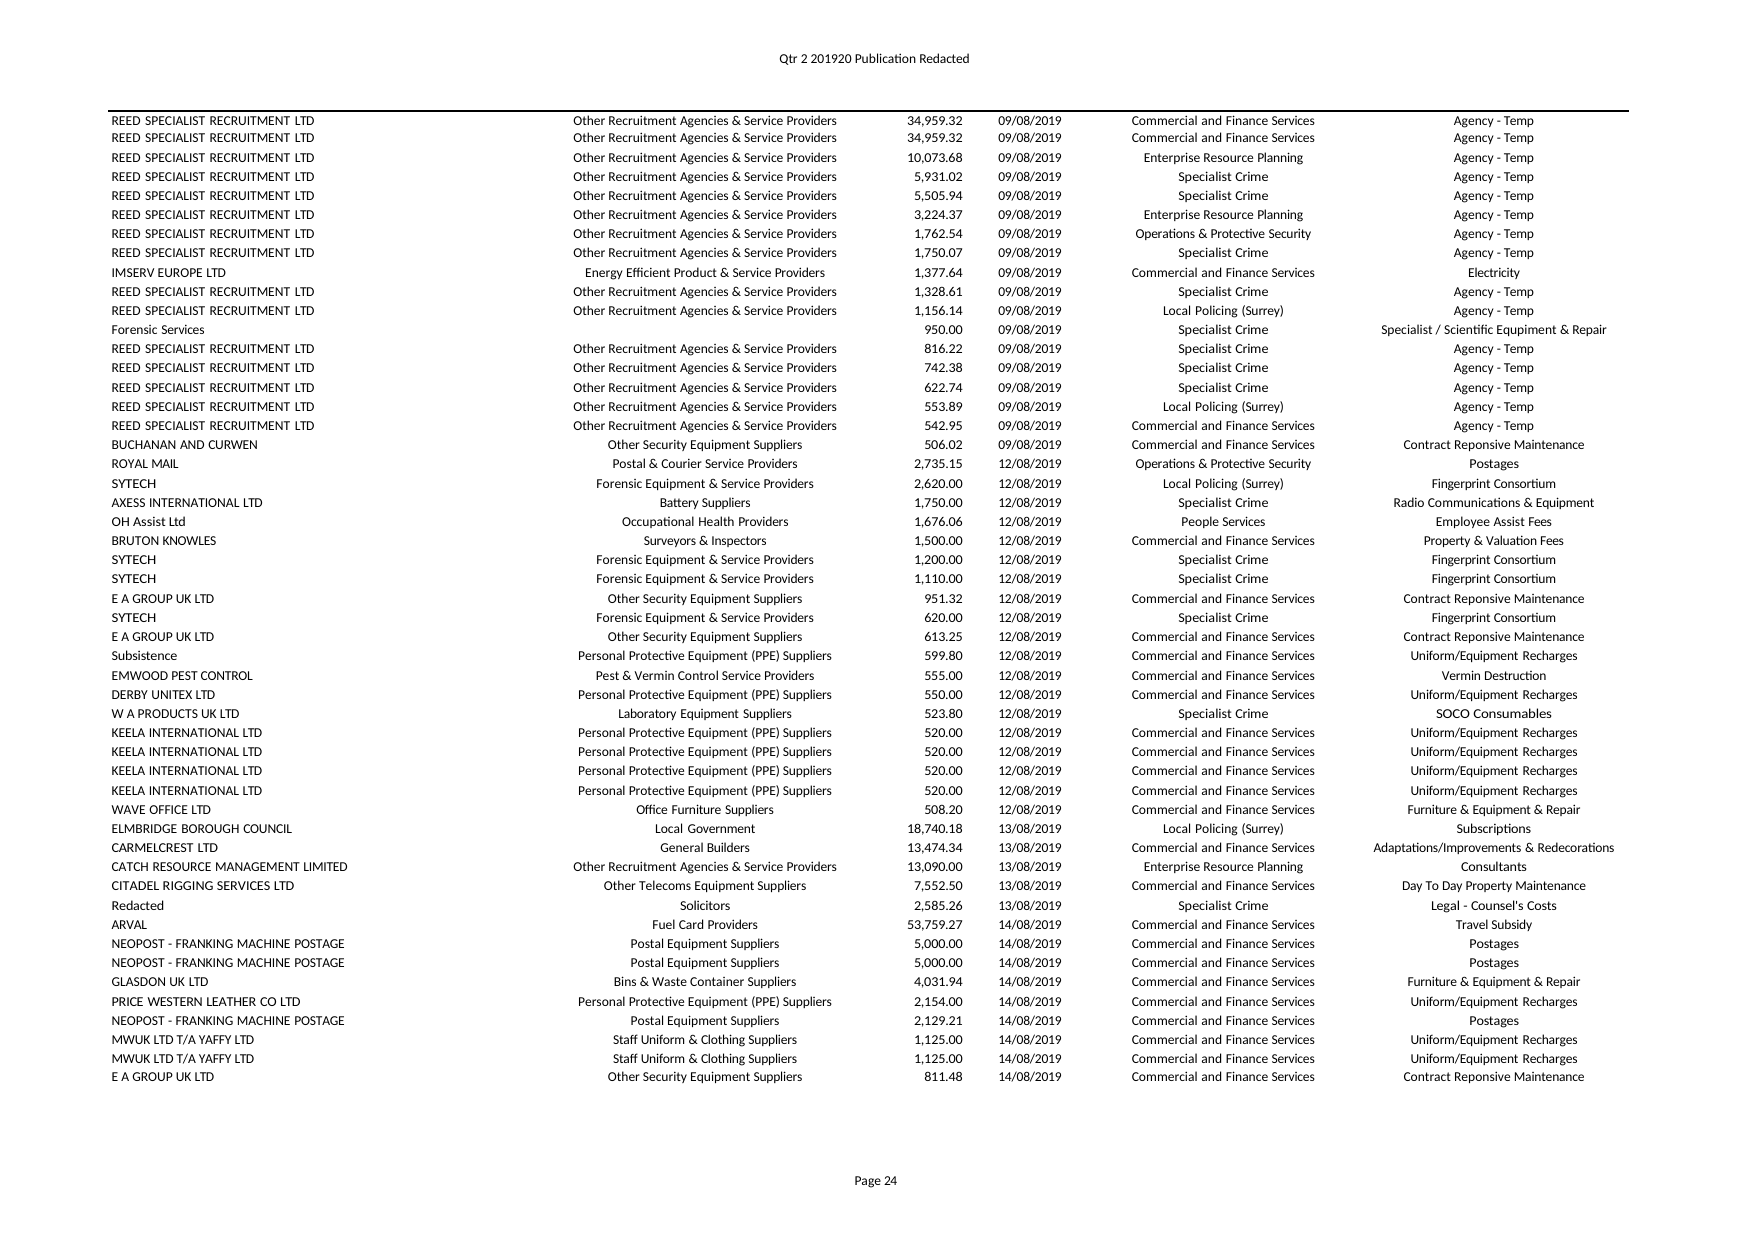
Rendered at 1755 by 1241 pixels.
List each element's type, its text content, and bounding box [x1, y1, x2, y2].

table_cell Agency - Temp [1359, 244, 1629, 263]
table_cell Specialist Crime [1088, 321, 1359, 340]
table_cell Commercial and Finance Services [1088, 1011, 1359, 1031]
table_cell 09/08/2019 [969, 436, 1088, 455]
table_cell Forensic Services [108, 321, 547, 340]
table_cell Contract Reponsive Maintenance [1359, 628, 1629, 647]
table_cell 2,585.26 [860, 896, 969, 915]
table_cell Specialist Crime [1088, 168, 1359, 187]
table_cell REED SPECIALIST RECRUITMENT LTD [108, 112, 547, 129]
table_cell 506.02 [860, 436, 969, 455]
table_cell Commercial and Finance Services [1088, 1031, 1359, 1050]
table_cell Commercial and Finance Services [1088, 129, 1359, 148]
table_cell REED SPECIALIST RECRUITMENT LTD [108, 129, 547, 148]
table_cell Furniture & Equipment & Repair [1359, 973, 1629, 992]
table_cell Other Recruitment Agencies & Service Providers [548, 398, 860, 417]
table_cell 14/08/2019 [969, 1050, 1088, 1069]
table_cell AXESS INTERNATIONAL LTD [108, 494, 547, 513]
table_cell Commercial and Finance Services [1088, 628, 1359, 647]
table_cell MWUK LTD T/A YAFFY LTD [108, 1031, 547, 1050]
table_cell Uniform/Equipment Recharges [1359, 781, 1629, 800]
table_cell Operations & Protective Security [1088, 455, 1359, 474]
table_cell BRUTON KNOWLES [108, 532, 547, 551]
table_cell Specialist Crime [1088, 551, 1359, 570]
table_cell 3,224.37 [860, 206, 969, 225]
table_cell 4,031.94 [860, 973, 969, 992]
table_cell 12/08/2019 [969, 762, 1088, 781]
table_cell 553.89 [860, 398, 969, 417]
table_cell Other Recruitment Agencies & Service Providers [548, 129, 860, 148]
table_cell 12/08/2019 [969, 532, 1088, 551]
table_cell 14/08/2019 [969, 1031, 1088, 1050]
table_cell 09/08/2019 [969, 225, 1088, 244]
table_cell CITADEL RIGGING SERVICES LTD [108, 877, 547, 896]
table_cell Employee Assist Fees [1359, 513, 1629, 532]
table_cell 14/08/2019 [969, 973, 1088, 992]
table_cell Personal Protective Equipment (PPE) Suppliers [548, 685, 860, 704]
table_cell 520.00 [860, 762, 969, 781]
table_cell 13/08/2019 [969, 896, 1088, 915]
table_cell Commercial and Finance Services [1088, 781, 1359, 800]
table_cell Other Security Equipment Suppliers [548, 1069, 860, 1087]
table_cell 508.20 [860, 800, 969, 819]
table_cell Commercial and Finance Services [1088, 724, 1359, 743]
table_cell 14/08/2019 [969, 1011, 1088, 1031]
table_cell Staff Uniform & Clothing Suppliers [548, 1031, 860, 1050]
table_cell Other Recruitment Agencies & Service Providers [548, 206, 860, 225]
table_cell People Services [1088, 513, 1359, 532]
table_cell Postages [1359, 954, 1629, 973]
table_cell 1,156.14 [860, 302, 969, 321]
table_cell Postal Equipment Suppliers [548, 1011, 860, 1031]
table_cell 14/08/2019 [969, 992, 1088, 1011]
table_cell Other Telecoms Equipment Suppliers [548, 877, 860, 896]
table_cell 1,125.00 [860, 1031, 969, 1050]
table_cell Fuel Card Providers [548, 915, 860, 934]
table_cell REED SPECIALIST RECRUITMENT LTD [108, 359, 547, 378]
table_cell CATCH RESOURCE MANAGEMENT LIMITED [108, 858, 547, 877]
table_cell 1,762.54 [860, 225, 969, 244]
table_cell 09/08/2019 [969, 283, 1088, 302]
table_cell SYTECH [108, 570, 547, 589]
table_cell Agency - Temp [1359, 225, 1629, 244]
table_cell Bins & Waste Container Suppliers [548, 973, 860, 992]
table_cell Other Recruitment Agencies & Service Providers [548, 858, 860, 877]
table_cell 09/08/2019 [969, 359, 1088, 378]
table_cell 53,759.27 [860, 915, 969, 934]
table_cell 12/08/2019 [969, 705, 1088, 724]
table_cell Local Policing (Surrey) [1088, 302, 1359, 321]
table_cell 09/08/2019 [969, 168, 1088, 187]
table_cell Agency - Temp [1359, 359, 1629, 378]
table_cell 555.00 [860, 666, 969, 685]
table_cell REED SPECIALIST RECRUITMENT LTD [108, 283, 547, 302]
table_cell 12/08/2019 [969, 666, 1088, 685]
table_cell Forensic Equipment & Service Providers [548, 570, 860, 589]
table_cell W A PRODUCTS UK LTD [108, 705, 547, 724]
table_cell Other Recruitment Agencies & Service Providers [548, 378, 860, 397]
table_cell Day To Day Property Maintenance [1359, 877, 1629, 896]
table_cell 13,474.34 [860, 839, 969, 858]
table_cell Agency - Temp [1359, 340, 1629, 359]
table_cell 1,750.00 [860, 494, 969, 513]
table_cell 10,073.68 [860, 148, 969, 167]
table_cell ROYAL MAIL [108, 455, 547, 474]
table_cell Laboratory Equipment Suppliers [548, 705, 860, 724]
table_cell 09/08/2019 [969, 398, 1088, 417]
table_cell MWUK LTD T/A YAFFY LTD [108, 1050, 547, 1069]
table_cell 1,676.06 [860, 513, 969, 532]
table_cell 09/08/2019 [969, 340, 1088, 359]
table_cell 14/08/2019 [969, 1069, 1088, 1087]
table_cell Forensic Equipment & Service Providers [548, 474, 860, 493]
table_cell GLASDON UK LTD [108, 973, 547, 992]
table_cell E A GROUP UK LTD [108, 628, 547, 647]
table_cell Energy Efficient Product & Service Providers [548, 263, 860, 282]
table_cell Commercial and Finance Services [1088, 935, 1359, 954]
table_cell 09/08/2019 [969, 302, 1088, 321]
table_cell Other Recruitment Agencies & Service Providers [548, 148, 860, 167]
table_cell Solicitors [548, 896, 860, 915]
table_cell 12/08/2019 [969, 647, 1088, 666]
table_cell 14/08/2019 [969, 954, 1088, 973]
table_cell Other Recruitment Agencies & Service Providers [548, 187, 860, 206]
table_cell KEELA INTERNATIONAL LTD [108, 743, 547, 762]
table_cell 34,959.32 [860, 112, 969, 129]
table_cell Commercial and Finance Services [1088, 1069, 1359, 1087]
table_cell DERBY UNITEX LTD [108, 685, 547, 704]
table_cell Postages [1359, 935, 1629, 954]
table_cell Commercial and Finance Services [1088, 915, 1359, 934]
table_cell Uniform/Equipment Recharges [1359, 743, 1629, 762]
table_cell 950.00 [860, 321, 969, 340]
table_cell [548, 321, 860, 340]
table_cell IMSERV EUROPE LTD [108, 263, 547, 282]
table_cell Commercial and Finance Services [1088, 112, 1359, 129]
table_cell Vermin Destruction [1359, 666, 1629, 685]
table_cell 12/08/2019 [969, 570, 1088, 589]
table_cell 09/08/2019 [969, 187, 1088, 206]
table_cell 12/08/2019 [969, 513, 1088, 532]
table_cell Uniform/Equipment Recharges [1359, 1031, 1629, 1050]
table_cell Legal - Counsel's Costs [1359, 896, 1629, 915]
table_cell Specialist Crime [1088, 378, 1359, 397]
table_cell Commercial and Finance Services [1088, 973, 1359, 992]
table_cell 12/08/2019 [969, 609, 1088, 628]
table_cell Subsistence [108, 647, 547, 666]
table_cell Personal Protective Equipment (PPE) Suppliers [548, 724, 860, 743]
table_cell Occupational Health Providers [548, 513, 860, 532]
table_cell 520.00 [860, 743, 969, 762]
table_cell Personal Protective Equipment (PPE) Suppliers [548, 762, 860, 781]
table_cell Personal Protective Equipment (PPE) Suppliers [548, 781, 860, 800]
table_cell 12/08/2019 [969, 743, 1088, 762]
table_cell NEOPOST - FRANKING MACHINE POSTAGE [108, 935, 547, 954]
table_cell 542.95 [860, 417, 969, 436]
table_cell Adaptations/Improvements & Redecorations [1359, 839, 1629, 858]
table_cell Operations & Protective Security [1088, 225, 1359, 244]
table_cell Local Government [548, 820, 860, 839]
table_cell Agency - Temp [1359, 206, 1629, 225]
table_cell Agency - Temp [1359, 417, 1629, 436]
table_cell Agency - Temp [1359, 302, 1629, 321]
table_cell 742.38 [860, 359, 969, 378]
table_cell Specialist Crime [1088, 283, 1359, 302]
table_cell 7,552.50 [860, 877, 969, 896]
table_cell Postages [1359, 455, 1629, 474]
table_cell Specialist Crime [1088, 340, 1359, 359]
table_cell 12/08/2019 [969, 474, 1088, 493]
table_cell 2,154.00 [860, 992, 969, 1011]
table_cell 12/08/2019 [969, 724, 1088, 743]
table_cell Enterprise Resource Planning [1088, 148, 1359, 167]
table_cell NEOPOST - FRANKING MACHINE POSTAGE [108, 1011, 547, 1031]
table_cell 811.48 [860, 1069, 969, 1087]
table_cell REED SPECIALIST RECRUITMENT LTD [108, 206, 547, 225]
table_cell Specialist Crime [1088, 609, 1359, 628]
table_cell REED SPECIALIST RECRUITMENT LTD [108, 340, 547, 359]
table_cell 520.00 [860, 781, 969, 800]
table_cell Fingerprint Consortium [1359, 570, 1629, 589]
table_cell 1,750.07 [860, 244, 969, 263]
table_cell 5,000.00 [860, 935, 969, 954]
table_cell Redacted [108, 896, 547, 915]
table_cell Postal Equipment Suppliers [548, 954, 860, 973]
table_cell SYTECH [108, 551, 547, 570]
table_cell Property & Valuation Fees [1359, 532, 1629, 551]
table_cell Contract Reponsive Maintenance [1359, 589, 1629, 608]
table_cell 2,129.21 [860, 1011, 969, 1031]
table_cell Surveyors & Inspectors [548, 532, 860, 551]
table_cell 12/08/2019 [969, 455, 1088, 474]
table_cell Other Recruitment Agencies & Service Providers [548, 225, 860, 244]
table_cell 1,377.64 [860, 263, 969, 282]
table_cell 1,200.00 [860, 551, 969, 570]
table_cell Commercial and Finance Services [1088, 800, 1359, 819]
table_cell 622.74 [860, 378, 969, 397]
table_cell Postal & Courier Service Providers [548, 455, 860, 474]
table_cell REED SPECIALIST RECRUITMENT LTD [108, 417, 547, 436]
table_cell 613.25 [860, 628, 969, 647]
table_cell REED SPECIALIST RECRUITMENT LTD [108, 244, 547, 263]
table_cell Travel Subsidy [1359, 915, 1629, 934]
table_cell PRICE WESTERN LEATHER CO LTD [108, 992, 547, 1011]
table_cell Agency - Temp [1359, 148, 1629, 167]
table_cell WAVE OFFICE LTD [108, 800, 547, 819]
table_cell 09/08/2019 [969, 378, 1088, 397]
table_cell REED SPECIALIST RECRUITMENT LTD [108, 187, 547, 206]
table_cell BUCHANAN AND CURWEN [108, 436, 547, 455]
table_cell 12/08/2019 [969, 781, 1088, 800]
table_cell Uniform/Equipment Recharges [1359, 992, 1629, 1011]
table_cell Staff Uniform & Clothing Suppliers [548, 1050, 860, 1069]
table_cell 09/08/2019 [969, 417, 1088, 436]
table_cell Commercial and Finance Services [1088, 992, 1359, 1011]
table_cell Uniform/Equipment Recharges [1359, 724, 1629, 743]
table_cell Personal Protective Equipment (PPE) Suppliers [548, 992, 860, 1011]
table_cell Enterprise Resource Planning [1088, 206, 1359, 225]
table_cell Commercial and Finance Services [1088, 263, 1359, 282]
table_cell 12/08/2019 [969, 800, 1088, 819]
table_cell Radio Communications & Equipment [1359, 494, 1629, 513]
table_cell Commercial and Finance Services [1088, 417, 1359, 436]
table_cell Fingerprint Consortium [1359, 609, 1629, 628]
table_cell Commercial and Finance Services [1088, 589, 1359, 608]
table_cell Agency - Temp [1359, 398, 1629, 417]
table_cell Pest & Vermin Control Service Providers [548, 666, 860, 685]
table_cell Furniture & Equipment & Repair [1359, 800, 1629, 819]
table_cell 14/08/2019 [969, 915, 1088, 934]
table_cell Specialist Crime [1088, 494, 1359, 513]
table_cell KEELA INTERNATIONAL LTD [108, 781, 547, 800]
table_cell 13/08/2019 [969, 858, 1088, 877]
table_cell Agency - Temp [1359, 187, 1629, 206]
table_cell Uniform/Equipment Recharges [1359, 647, 1629, 666]
table_cell SYTECH [108, 474, 547, 493]
table_cell Other Security Equipment Suppliers [548, 436, 860, 455]
table_cell Uniform/Equipment Recharges [1359, 685, 1629, 704]
table_cell SYTECH [108, 609, 547, 628]
table_cell 09/08/2019 [969, 244, 1088, 263]
table_cell Specialist Crime [1088, 570, 1359, 589]
table_cell Local Policing (Surrey) [1088, 474, 1359, 493]
table_cell Local Policing (Surrey) [1088, 820, 1359, 839]
table_cell General Builders [548, 839, 860, 858]
table_cell Agency - Temp [1359, 378, 1629, 397]
table_cell Personal Protective Equipment (PPE) Suppliers [548, 647, 860, 666]
table_cell Forensic Equipment & Service Providers [548, 551, 860, 570]
table_cell 13/08/2019 [969, 839, 1088, 858]
table_cell 12/08/2019 [969, 589, 1088, 608]
table_cell Agency - Temp [1359, 112, 1629, 129]
table_cell Other Recruitment Agencies & Service Providers [548, 244, 860, 263]
table_cell E A GROUP UK LTD [108, 1069, 547, 1087]
table_cell Commercial and Finance Services [1088, 647, 1359, 666]
table_cell Other Recruitment Agencies & Service Providers [548, 302, 860, 321]
table_cell ARVAL [108, 915, 547, 934]
table_cell Commercial and Finance Services [1088, 954, 1359, 973]
table_cell Commercial and Finance Services [1088, 877, 1359, 896]
table_cell Contract Reponsive Maintenance [1359, 1069, 1629, 1087]
table_cell Office Furniture Suppliers [548, 800, 860, 819]
table_cell Commercial and Finance Services [1088, 1050, 1359, 1069]
table_cell Uniform/Equipment Recharges [1359, 762, 1629, 781]
table_cell Specialist Crime [1088, 359, 1359, 378]
table_cell REED SPECIALIST RECRUITMENT LTD [108, 302, 547, 321]
table_cell 18,740.18 [860, 820, 969, 839]
table_cell Uniform/Equipment Recharges [1359, 1050, 1629, 1069]
table_cell Other Recruitment Agencies & Service Providers [548, 168, 860, 187]
table_cell Fingerprint Consortium [1359, 551, 1629, 570]
table_cell 1,328.61 [860, 283, 969, 302]
table_cell 5,505.94 [860, 187, 969, 206]
table_cell 5,000.00 [860, 954, 969, 973]
table_cell OH Assist Ltd [108, 513, 547, 532]
table_cell 520.00 [860, 724, 969, 743]
table_cell 12/08/2019 [969, 494, 1088, 513]
table_cell 2,735.15 [860, 455, 969, 474]
table_cell Consultants [1359, 858, 1629, 877]
table_cell 12/08/2019 [969, 551, 1088, 570]
table_cell Agency - Temp [1359, 168, 1629, 187]
table_cell 1,110.00 [860, 570, 969, 589]
table_cell Commercial and Finance Services [1088, 532, 1359, 551]
table_cell Enterprise Resource Planning [1088, 858, 1359, 877]
table_cell CARMELCREST LTD [108, 839, 547, 858]
table_cell 09/08/2019 [969, 263, 1088, 282]
table_cell Specialist Crime [1088, 244, 1359, 263]
table_cell 09/08/2019 [969, 321, 1088, 340]
table_cell Specialist Crime [1088, 705, 1359, 724]
table_cell Agency - Temp [1359, 129, 1629, 148]
table_cell 523.80 [860, 705, 969, 724]
table_cell Other Security Equipment Suppliers [548, 589, 860, 608]
table_cell Specialist Crime [1088, 896, 1359, 915]
table_cell Other Recruitment Agencies & Service Providers [548, 283, 860, 302]
table_cell REED SPECIALIST RECRUITMENT LTD [108, 148, 547, 167]
table_cell 951.32 [860, 589, 969, 608]
table_cell Forensic Equipment & Service Providers [548, 609, 860, 628]
table_cell Commercial and Finance Services [1088, 762, 1359, 781]
table_cell KEELA INTERNATIONAL LTD [108, 762, 547, 781]
table_cell Specialist Crime [1088, 187, 1359, 206]
table_cell Postal Equipment Suppliers [548, 935, 860, 954]
table_cell Personal Protective Equipment (PPE) Suppliers [548, 743, 860, 762]
table_cell Electricity [1359, 263, 1629, 282]
table_cell Contract Reponsive Maintenance [1359, 436, 1629, 455]
table_cell Other Recruitment Agencies & Service Providers [548, 417, 860, 436]
table_cell Commercial and Finance Services [1088, 743, 1359, 762]
table_cell 12/08/2019 [969, 685, 1088, 704]
table_cell 1,500.00 [860, 532, 969, 551]
table_cell Agency - Temp [1359, 283, 1629, 302]
table_cell 09/08/2019 [969, 112, 1088, 129]
table_cell Other Security Equipment Suppliers [548, 628, 860, 647]
table_cell Commercial and Finance Services [1088, 839, 1359, 858]
table_cell Other Recruitment Agencies & Service Providers [548, 359, 860, 378]
table_cell 09/08/2019 [969, 129, 1088, 148]
table_cell 550.00 [860, 685, 969, 704]
table_cell Fingerprint Consortium [1359, 474, 1629, 493]
table_cell 13/08/2019 [969, 877, 1088, 896]
table_cell KEELA INTERNATIONAL LTD [108, 724, 547, 743]
table_cell REED SPECIALIST RECRUITMENT LTD [108, 378, 547, 397]
table_cell 2,620.00 [860, 474, 969, 493]
table_cell 34,959.32 [860, 129, 969, 148]
table_cell Commercial and Finance Services [1088, 436, 1359, 455]
table_cell REED SPECIALIST RECRUITMENT LTD [108, 168, 547, 187]
table_cell 09/08/2019 [969, 148, 1088, 167]
table_cell ELMBRIDGE BOROUGH COUNCIL [108, 820, 547, 839]
table_cell REED SPECIALIST RECRUITMENT LTD [108, 398, 547, 417]
table_cell EMWOOD PEST CONTROL [108, 666, 547, 685]
table_cell Local Policing (Surrey) [1088, 398, 1359, 417]
table_cell 1,125.00 [860, 1050, 969, 1069]
table_cell Subscriptions [1359, 820, 1629, 839]
table_cell NEOPOST - FRANKING MACHINE POSTAGE [108, 954, 547, 973]
table_cell Commercial and Finance Services [1088, 685, 1359, 704]
table_cell Commercial and Finance Services [1088, 666, 1359, 685]
table_cell 599.80 [860, 647, 969, 666]
table_cell REED SPECIALIST RECRUITMENT LTD [108, 225, 547, 244]
table_cell 09/08/2019 [969, 206, 1088, 225]
table_cell Other Recruitment Agencies & Service Providers [548, 340, 860, 359]
table_cell 5,931.02 [860, 168, 969, 187]
table_cell Specialist / Scientific Equpiment & Repair [1359, 321, 1629, 340]
table_cell Postages [1359, 1011, 1629, 1031]
table_cell 14/08/2019 [969, 935, 1088, 954]
table_cell 13/08/2019 [969, 820, 1088, 839]
table_cell SOCO Consumables [1359, 705, 1629, 724]
table_cell 12/08/2019 [969, 628, 1088, 647]
table_cell E A GROUP UK LTD [108, 589, 547, 608]
table_cell Other Recruitment Agencies & Service Providers [548, 112, 860, 129]
table_cell Battery Suppliers [548, 494, 860, 513]
table_cell 620.00 [860, 609, 969, 628]
table_cell 816.22 [860, 340, 969, 359]
table_cell 13,090.00 [860, 858, 969, 877]
